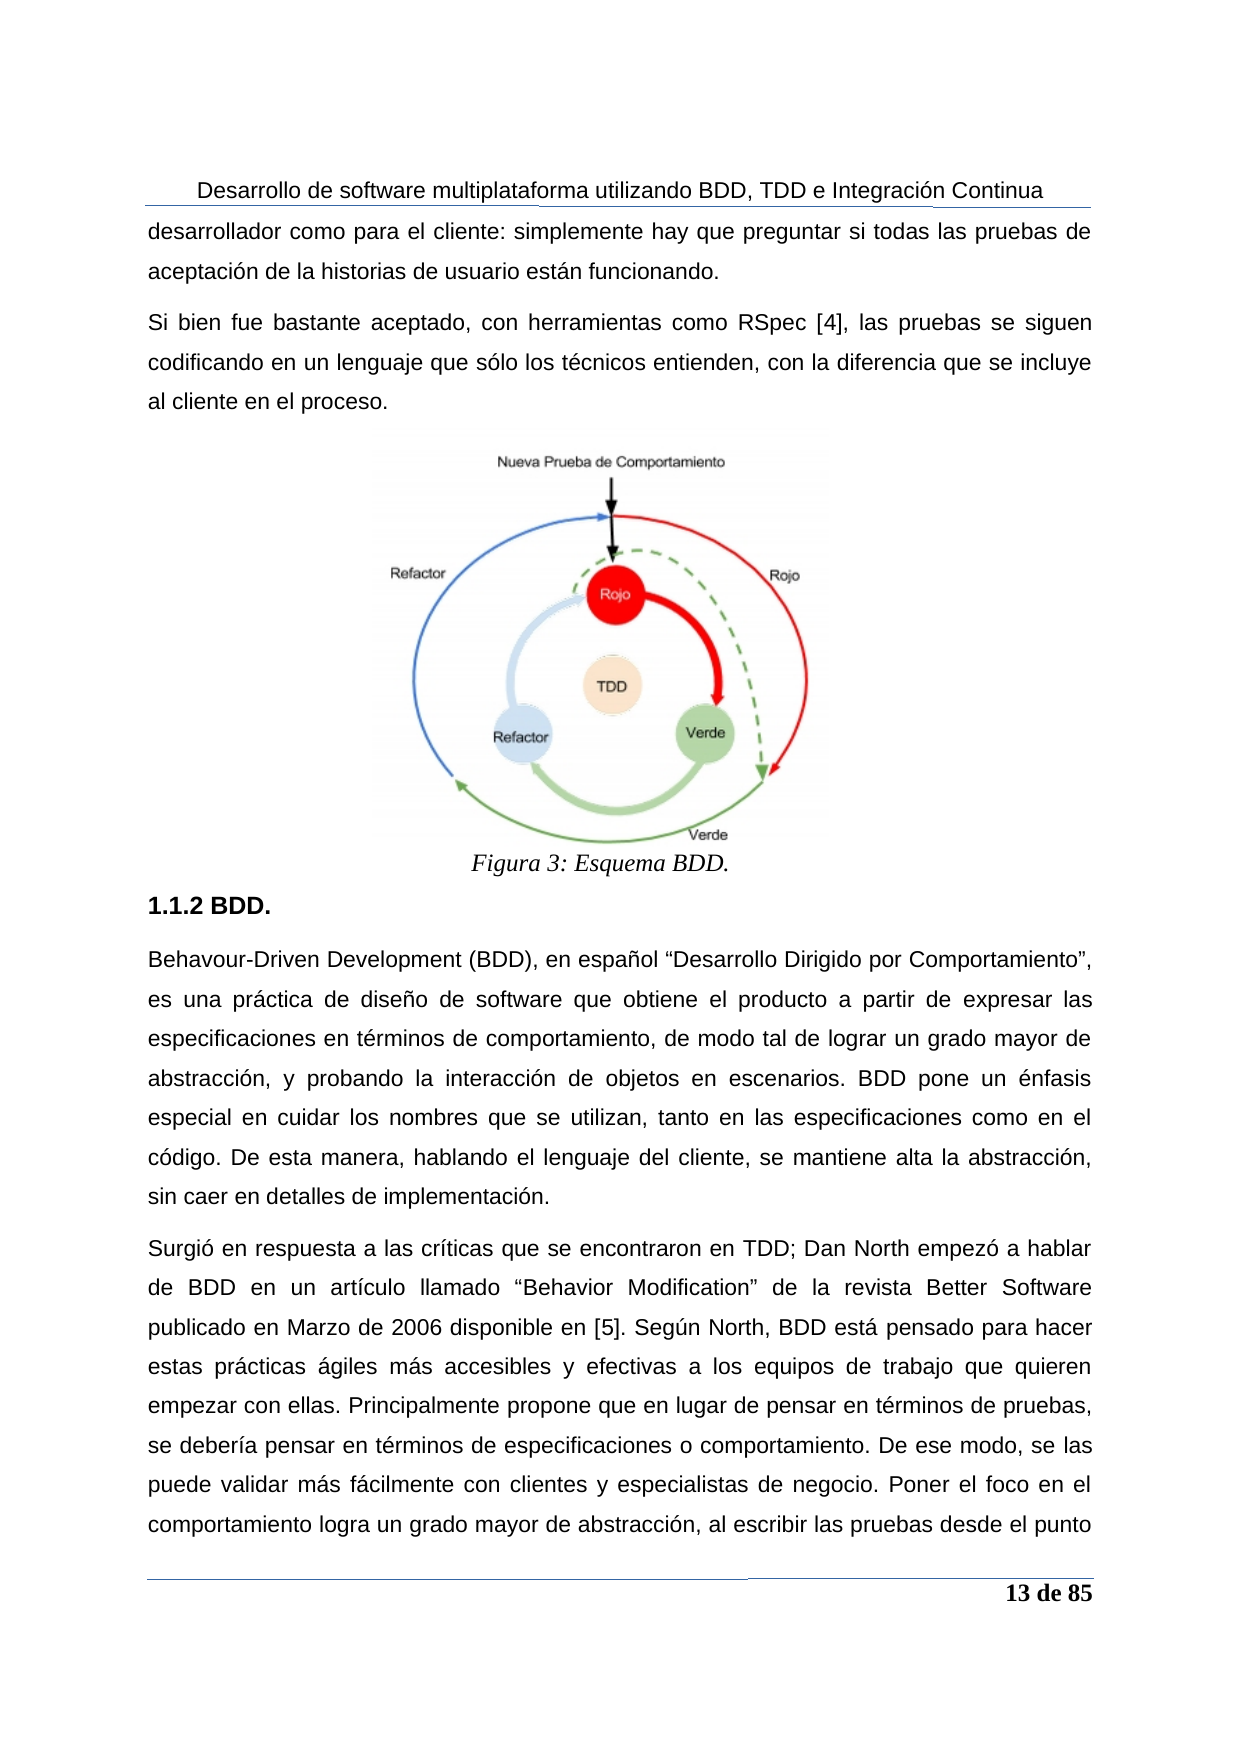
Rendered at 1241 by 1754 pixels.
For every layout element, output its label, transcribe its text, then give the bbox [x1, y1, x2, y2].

text Behavour-Driven Development (BDD), en español “Desarrollo Dirigido por Comportamiento”, es una práctica de diseño de software que obtiene el producto a partir de expresar las especificaciones en términos de comportamiento, de modo tal de lograr un grado mayor de abstracción, y probando la interacción de objetos en escenarios. BDD pone un énfasis especial en cuidar los nombres que se utilizan, tanto en las especificaciones como en el código. De esta manera, hablando el lenguaje del cliente, se mantiene alta la abstracción, sin caer en detalles de implementación. [148, 946, 1093, 1210]
text desarrollador como para el cliente: simplemente hay que preguntar si todas las pruebas de aceptación de la historias de usuario están funcionando. [148, 218, 1093, 284]
text Surgió en respuesta a las críticas que se encontraron en TDD; Dan North empezó a hablar de BDD en un artículo llamado “Behavior Modification” de la revista Better Software publicado en Marzo de 2006 disponible en [5]. Según North, BDD está pensado para hacer estas prácticas ágiles más accesibles y efectivas a los equipos de trabajo que quieren empezar con ellas. Principalmente propone que en lugar de pensar en términos de pruebas, se debería pensar en términos de especificaciones o comportamiento. De ese modo, se las puede validar más fácilmente con clientes y especialistas de negocio. Poner el foco en el comportamiento logra un grado mayor de abstracción, al escribir las pruebas desde el punto [148, 1234, 1093, 1537]
subtitle 1.1.2 BDD. [148, 848, 1093, 919]
list Figura 3: Esquema BDD. [358, 848, 843, 876]
picture [372, 426, 829, 848]
text Si bien fue bastante aceptado, con herramientas como RSpec [4], las pruebas se siguen codificando en un lenguaje que sólo los técnicos entienden, con la diferencia que se incluye al cliente en el proceso. [148, 309, 1093, 414]
